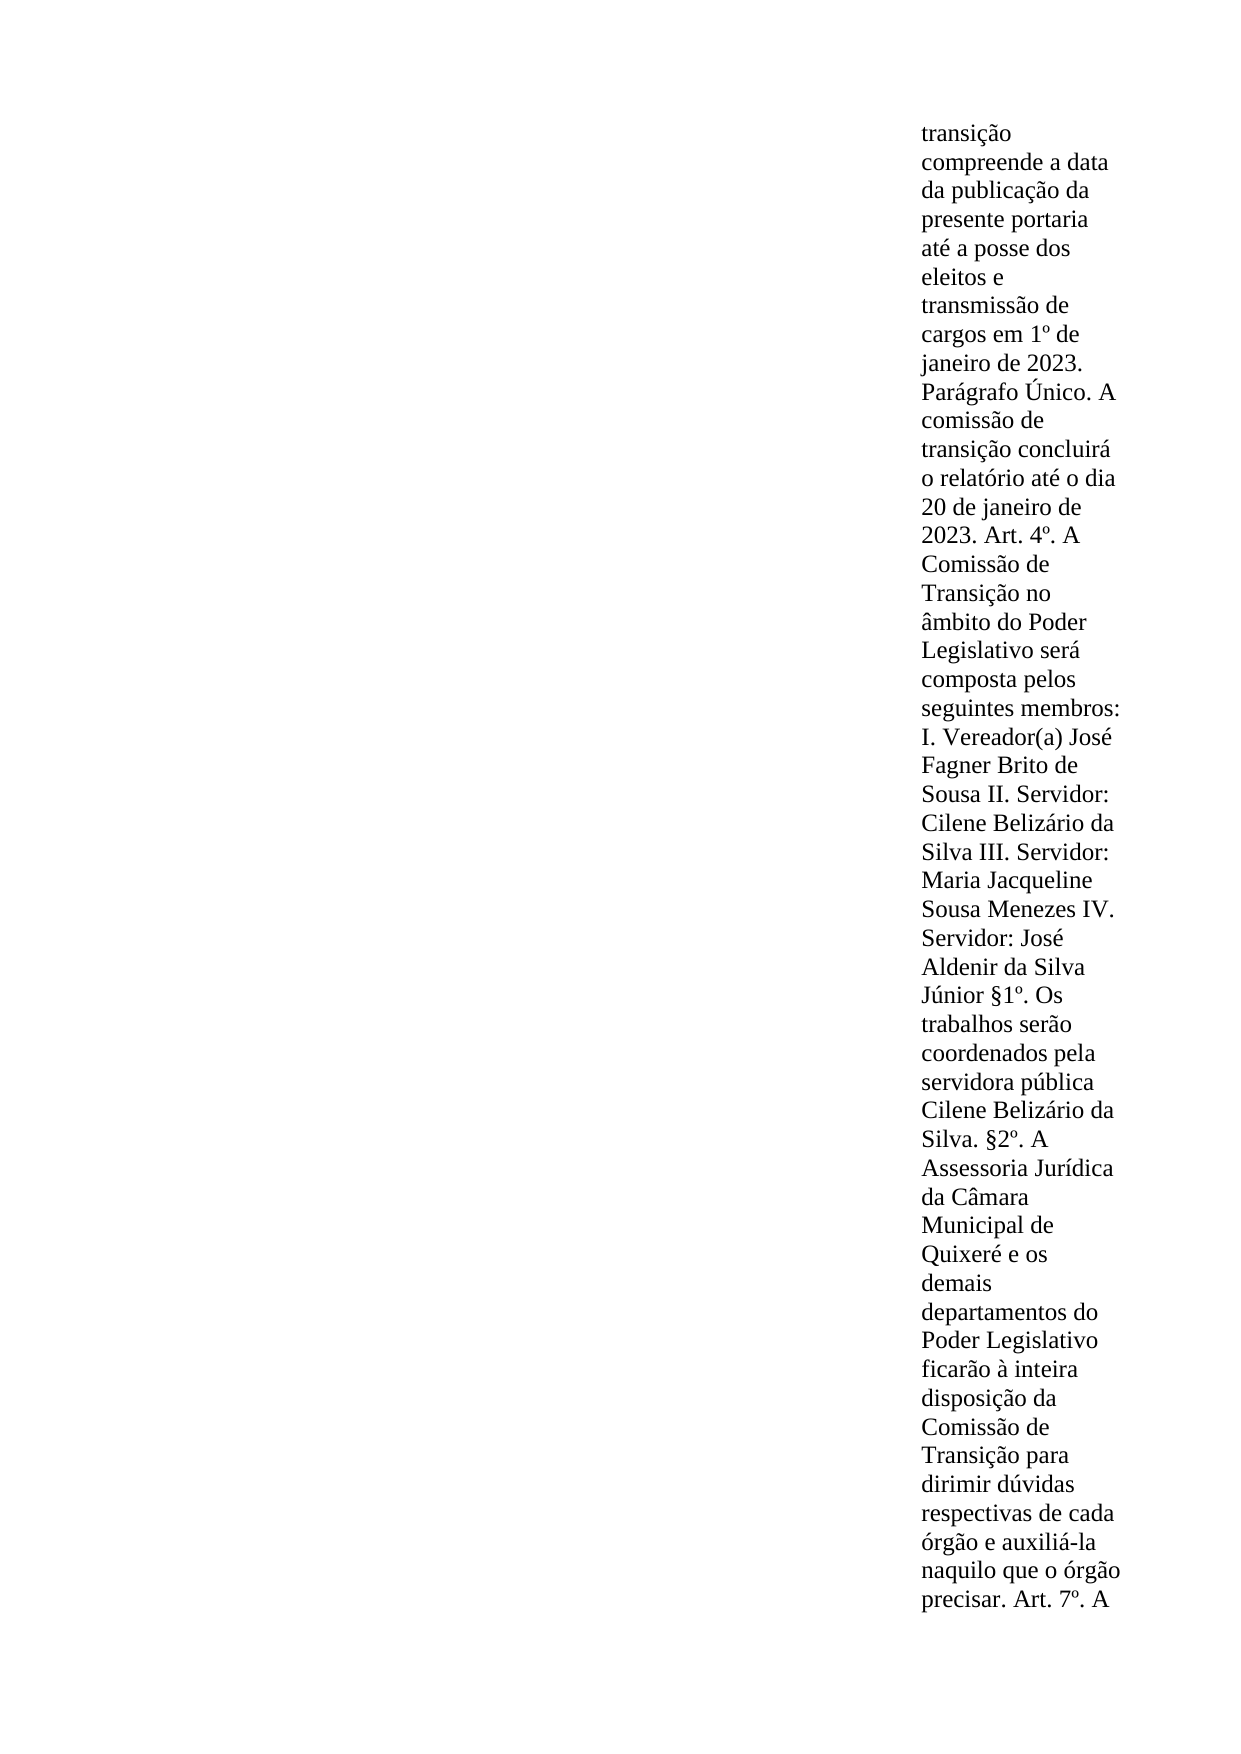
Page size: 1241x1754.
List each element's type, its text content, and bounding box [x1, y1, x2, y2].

table_cell [720, 118, 921, 1613]
table_cell transição compreende a data da publicação da presente portaria até a posse dos eleitos e transmissão de cargos em 1º de janeiro de 2023. Parágrafo Único. A comissão de transição concluirá o relatório até o dia 20 de janeiro de 2023. Art. 4º. A Comissão de Transição no âmbito do Poder Legislativo será composta pelos seguintes membros: I. Vereador(a) José Fagner Brito de Sousa II. Servidor: Cilene Belizário da Silva III. Servidor: Maria Jacqueline Sousa Menezes IV. Servidor: José Aldenir da Silva Júnior §1º. Os trabalhos serão coordenados pela servidora pública Cilene Belizário da Silva. §2º. A Assessoria Jurídica da Câmara Municipal de Quixeré e os demais departamentos do Poder Legislativo ficarão à inteira disposição da Comissão de Transição para dirimir dúvidas respectivas de cada órgão e auxiliá-la naquilo que o órgão precisar. Art. 7º. A [921, 118, 1122, 1613]
table_cell [520, 118, 720, 1613]
table_cell [118, 118, 319, 1613]
table_cell [319, 118, 519, 1613]
